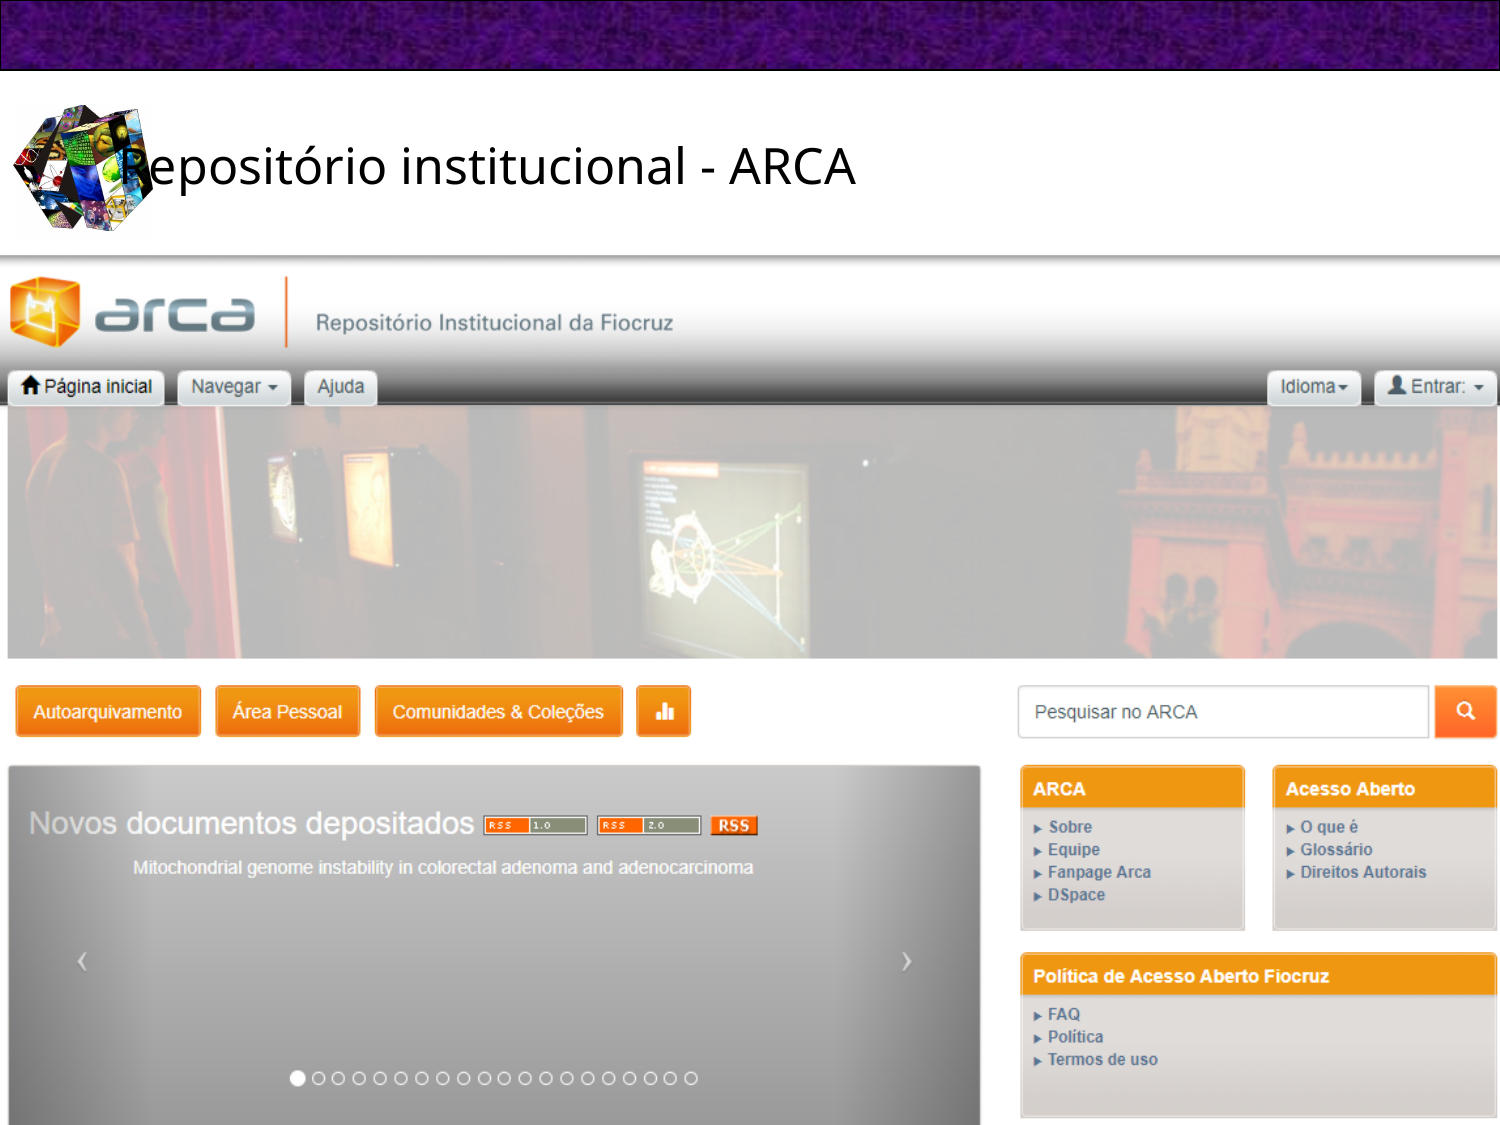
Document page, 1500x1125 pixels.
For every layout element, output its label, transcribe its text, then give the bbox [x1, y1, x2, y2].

picture [0, 255, 1500, 1125]
picture [1, 1, 1499, 69]
title Repositório institucional - ARCA [103, 59, 1397, 255]
